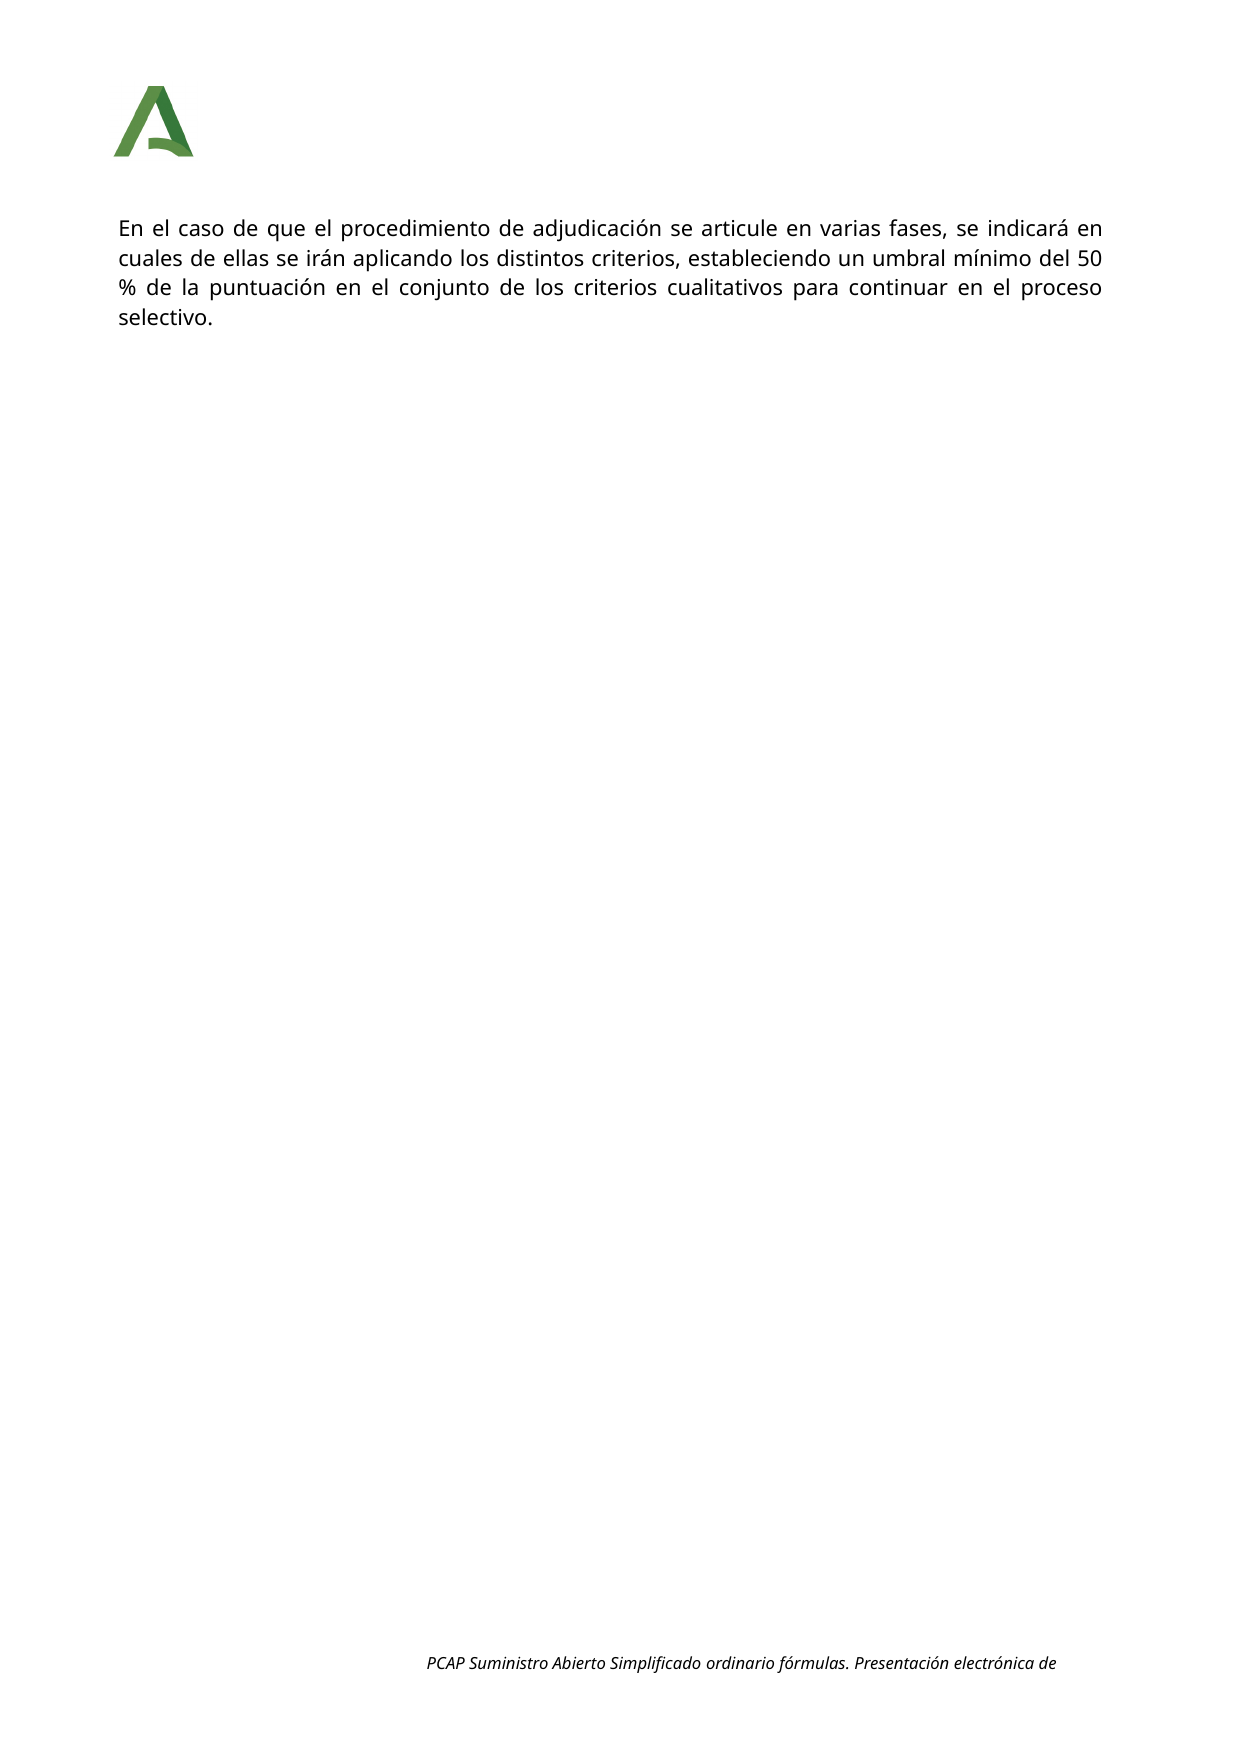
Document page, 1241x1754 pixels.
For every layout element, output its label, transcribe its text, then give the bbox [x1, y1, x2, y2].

text En el caso de que el procedimiento de adjudicación se articule en varias fases, se indicará en cuales de ellas se irán aplicando los distintos criterios, estableciendo un umbral mínimo del 50 % de la puntuación en el conjunto de los criterios cualitativos para continuar en el proceso selectivo. [118, 213, 1104, 332]
picture [109, 81, 198, 161]
